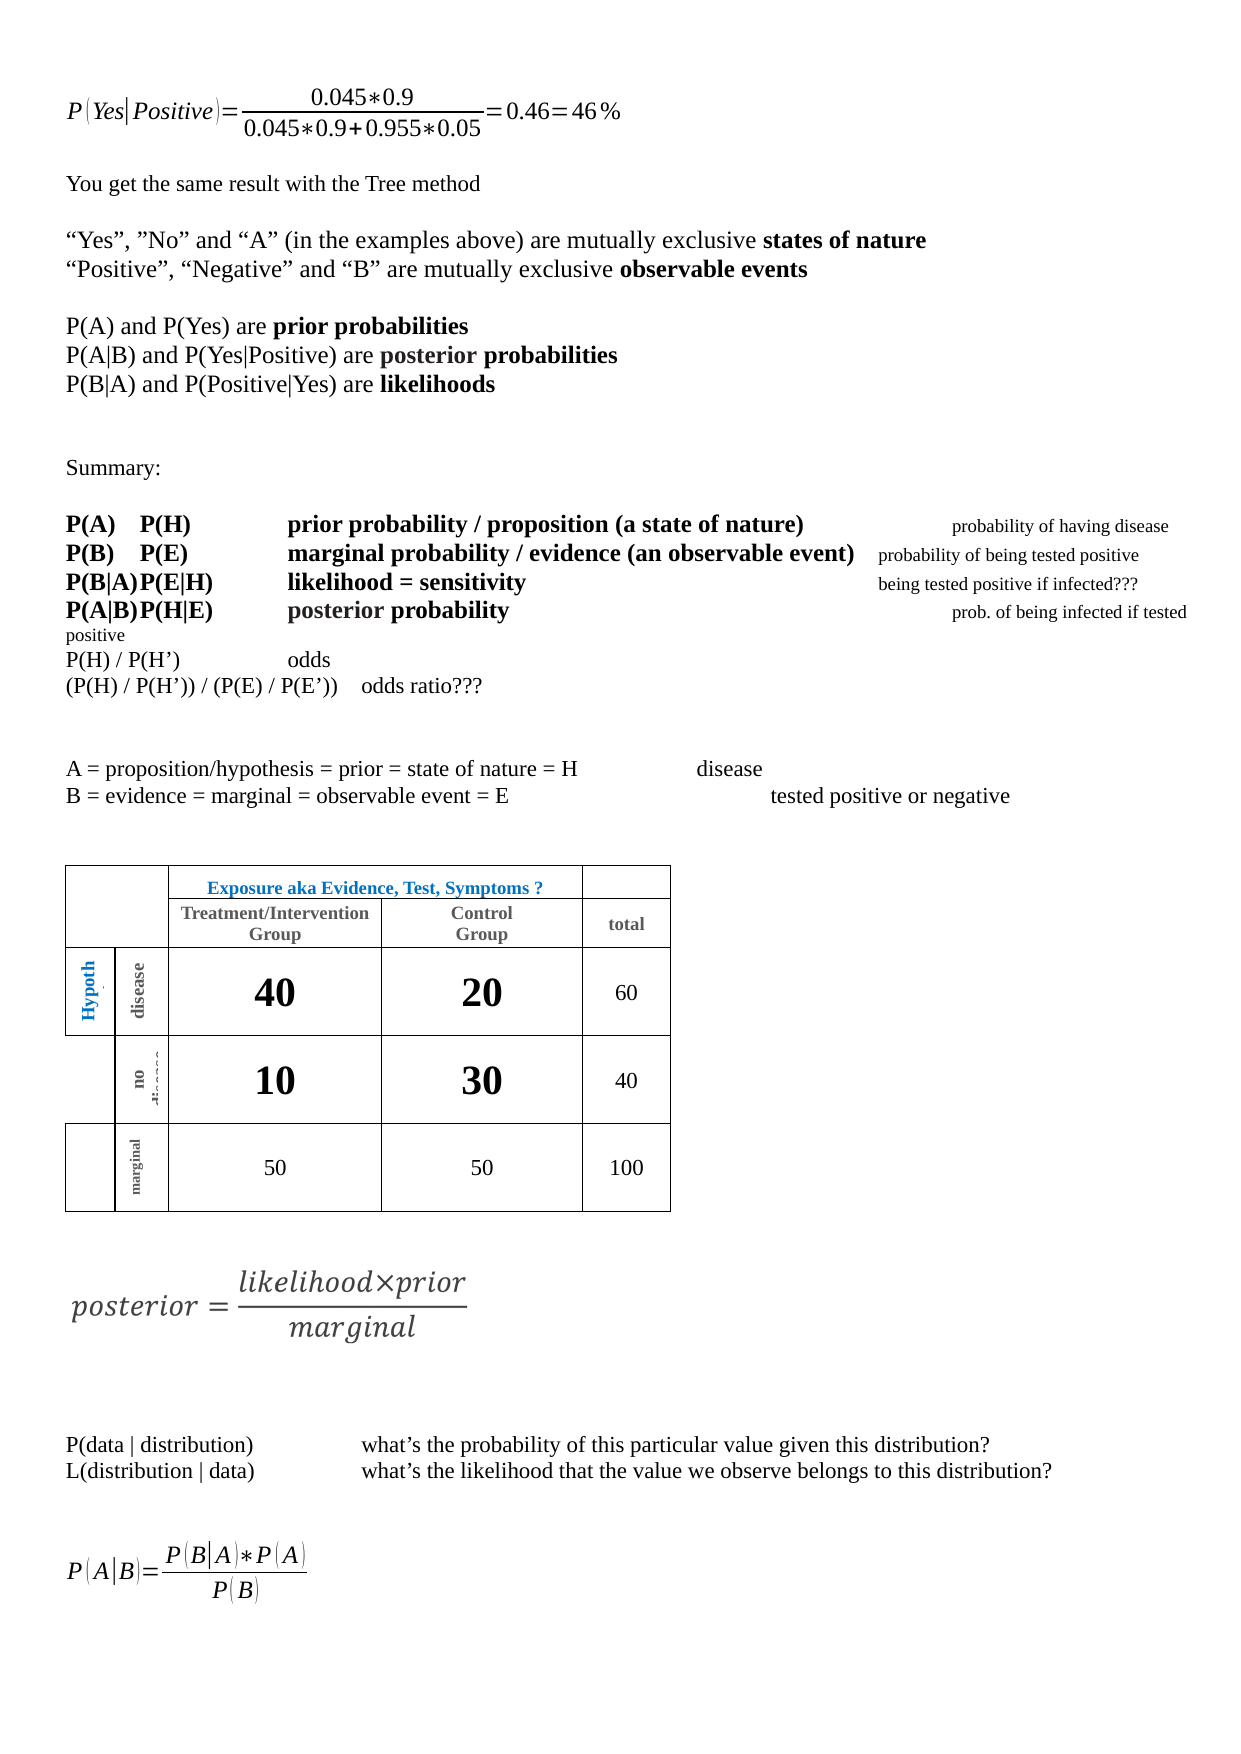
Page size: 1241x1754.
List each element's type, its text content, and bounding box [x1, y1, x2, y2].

text P(A) P(H) prior probability / proposition (a state of nature) probability of having disease [66, 509, 1181, 538]
table_header [583, 866, 670, 898]
text A = proposition/hypothesis = prior = state of nature = H disease [66, 755, 1181, 782]
table_header Exposure aka Evidence, Test, Symptoms ? [169, 866, 582, 898]
table_cell 40 [169, 948, 381, 1035]
text L(distribution | data) what’s the likelihood that the value we observe belongs to this distribution? [66, 1457, 1181, 1483]
table_cell 40 [583, 1036, 670, 1123]
table_cell 20 [382, 948, 582, 1035]
table_cell no disease [116, 1036, 168, 1123]
text P(H) / P(H’) odds [66, 646, 1181, 672]
table_cell 30 [382, 1036, 582, 1123]
text Summary: [66, 454, 1181, 481]
text P(B|A) and P(Positive|Yes) are likelihoods [66, 369, 1181, 397]
table_cell total [583, 899, 670, 947]
picture [65, 1268, 488, 1346]
text P(data | distribution) what’s the probability of this particular value given this distribution? [66, 1431, 1181, 1457]
text P(A|B) and P(Yes|Positive) are posterior probabilities [66, 340, 1181, 369]
table_cell 60 [583, 948, 670, 1035]
text B = evidence = marginal = observable event = E tested positive or negative [66, 782, 1181, 808]
text (P(H) / P(H’)) / (P(E) / P(E’)) odds ratio??? [66, 672, 1181, 698]
text P(A|B) P(H|E) posterior probability prob. of being infected if tested positive [66, 595, 1226, 646]
table_cell Control Group [382, 899, 582, 947]
table_cell marginal [116, 1124, 168, 1211]
text You get the same result with the Tree method [66, 171, 1181, 197]
table_cell Hypothesis [66, 948, 114, 1035]
table_cell [66, 1124, 114, 1211]
text “Yes”, ”No” and “A” (in the examples above) are mutually exclusive states of nature [66, 225, 1181, 254]
table_cell 100 [583, 1124, 670, 1211]
table_cell 10 [169, 1036, 381, 1123]
table_cell Treatment/Intervention Group [169, 899, 381, 947]
text “Positive”, “Negative” and “B” are mutually exclusive observable events [66, 254, 1181, 283]
text P(B) P(E) marginal probability / evidence (an observable event) probability of being tested positive [66, 538, 1181, 567]
text P(B|A) P(E|H) likelihood = sensitivity being tested positive if infected??? [66, 567, 1181, 595]
table_header [66, 866, 168, 947]
text P(A) and P(Yes) are prior probabilities [66, 311, 1181, 340]
table_cell 50 [382, 1124, 582, 1211]
table_cell 50 [169, 1124, 381, 1211]
table_cell disease [116, 948, 168, 1035]
